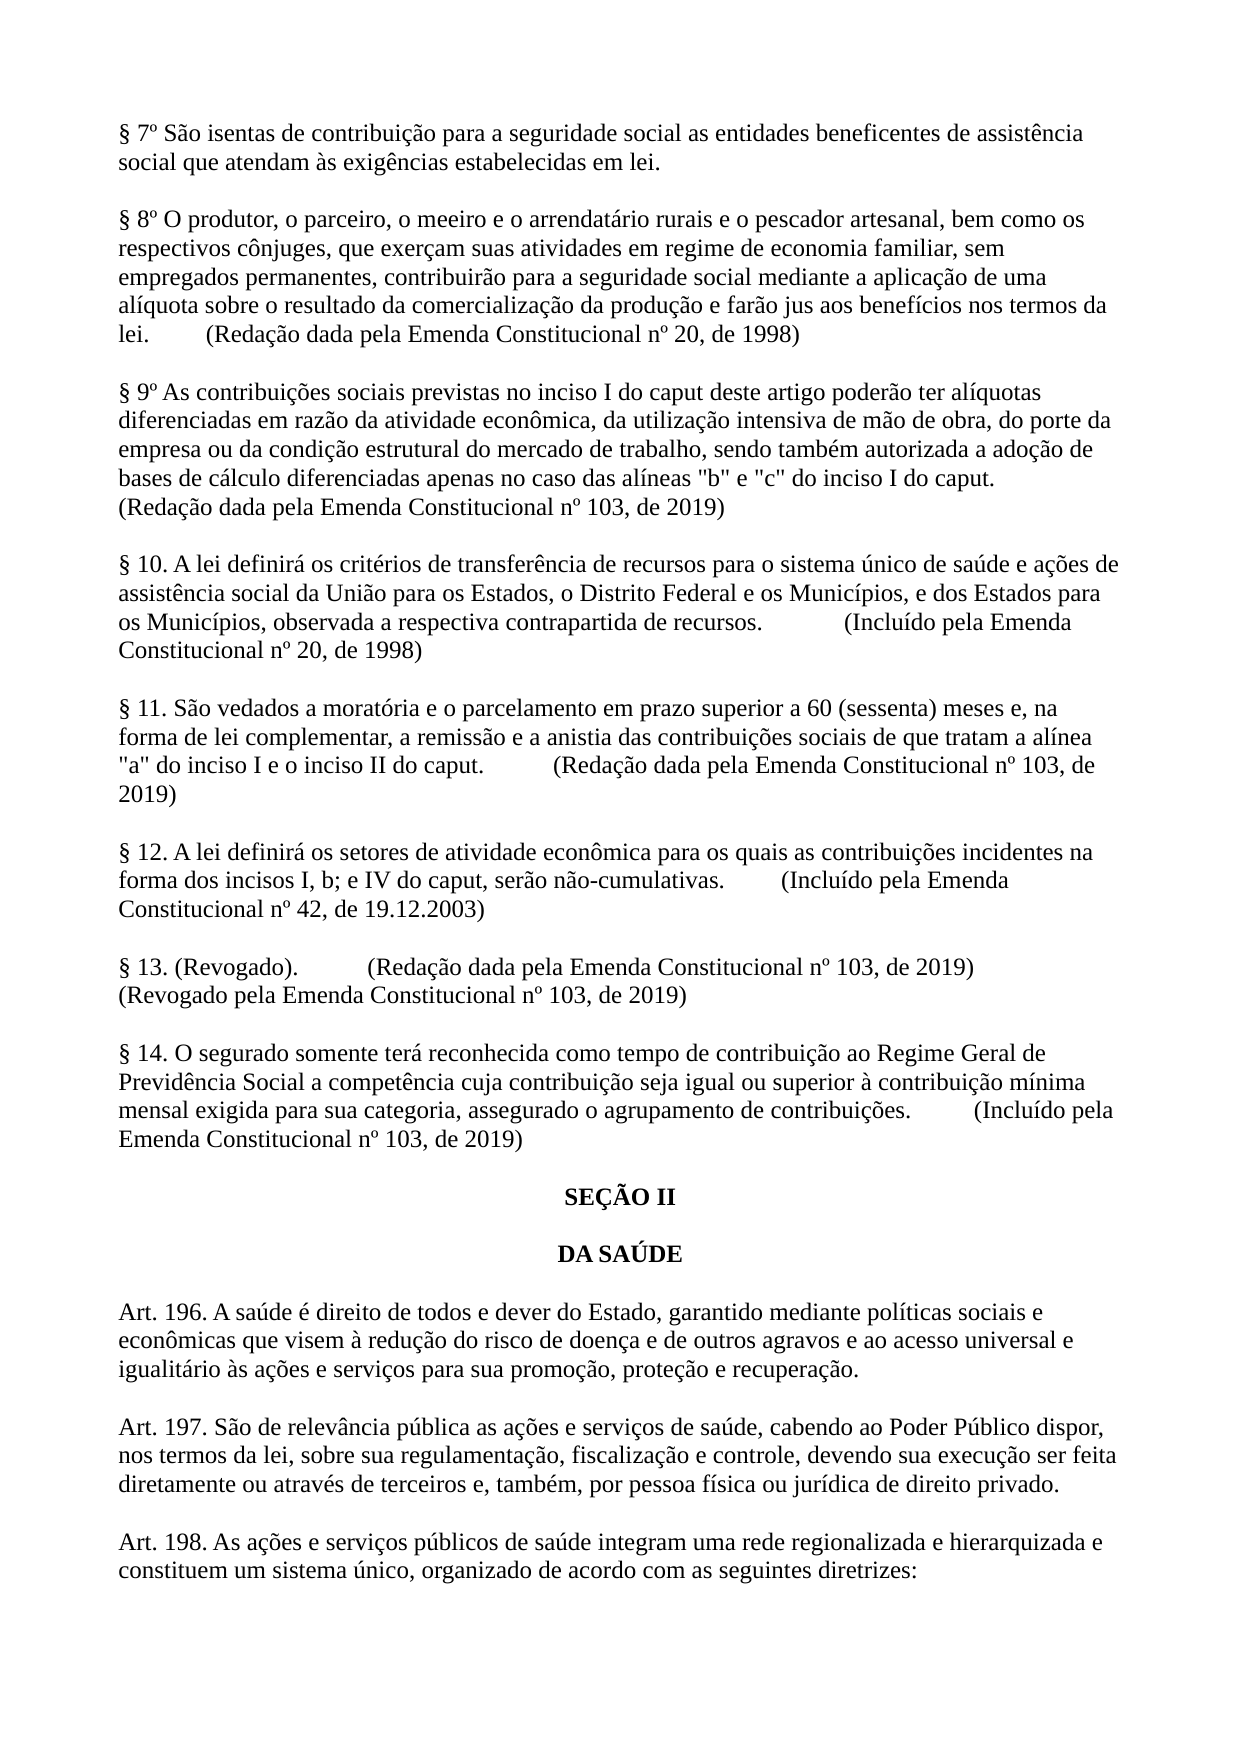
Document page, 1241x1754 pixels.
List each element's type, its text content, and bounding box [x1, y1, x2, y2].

text § 8º O produtor, o parceiro, o meeiro e o arrendatário rurais e o pescador artesanal, bem como os respectivos cônjuges, que exerçam suas atividades em regime de economia familiar, sem empregados permanentes, contribuirão para a seguridade social mediante a aplicação de uma alíquota sobre o resultado da comercialização da produção e farão jus aos benefícios nos termos da lei. (Redação dada pela Emenda Constitucional nº 20, de 1998) [118, 204, 1122, 348]
text § 7º São isentas de contribuição para a seguridade social as entidades beneficentes de assistência social que atendam às exigências estabelecidas em lei. [118, 118, 1122, 176]
text Art. 197. São de relevância pública as ações e serviços de saúde, cabendo ao Poder Público dispor, nos termos da lei, sobre sua regulamentação, fiscalização e controle, devendo sua execução ser feita diretamente ou através de terceiros e, também, por pessoa física ou jurídica de direito privado. [118, 1412, 1122, 1498]
text § 10. A lei definirá os critérios de transferência de recursos para o sistema único de saúde e ações de assistência social da União para os Estados, o Distrito Federal e os Municípios, e dos Estados para os Municípios, observada a respectiva contrapartida de recursos. (Incluído pela Emenda Constitucional nº 20, de 1998) [118, 549, 1122, 664]
text Art. 198. As ações e serviços públicos de saúde integram uma rede regionalizada e hierarquizada e constituem um sistema único, organizado de acordo com as seguintes diretrizes: [118, 1527, 1122, 1584]
text § 11. São vedados a moratória e o parcelamento em prazo superior a 60 (sessenta) meses e, na forma de lei complementar, a remissão e a anistia das contribuições sociais de que tratam a alínea "a" do inciso I e o inciso II do caput. (Redação dada pela Emenda Constitucional nº 103, de 2019) [118, 693, 1122, 808]
text § 9º As contribuições sociais previstas no inciso I do caput deste artigo poderão ter alíquotas diferenciadas em razão da atividade econômica, da utilização intensiva de mão de obra, do porte da empresa ou da condição estrutural do mercado de trabalho, sendo também autorizada a adoção de bases de cálculo diferenciadas apenas no caso das alíneas "b" e "c" do inciso I do caput. (Redação dada pela Emenda Constitucional nº 103, de 2019) [118, 377, 1122, 521]
text § 12. A lei definirá os setores de atividade econômica para os quais as contribuições incidentes na forma dos incisos I, b; e IV do caput, serão não-cumulativas. (Incluído pela Emenda Constitucional nº 42, de 19.12.2003) [118, 837, 1122, 923]
text DA SAÚDE [118, 1239, 1122, 1268]
text Art. 196. A saúde é direito de todos e dever do Estado, garantido mediante políticas sociais e econômicas que visem à redução do risco de doença e de outros agravos e ao acesso universal e igualitário às ações e serviços para sua promoção, proteção e recuperação. [118, 1297, 1122, 1383]
text SEÇÃO II [118, 1182, 1122, 1211]
text § 13. (Revogado). (Redação dada pela Emenda Constitucional nº 103, de 2019) (Revogado pela Emenda Constitucional nº 103, de 2019) [118, 952, 1122, 1009]
text § 14. O segurado somente terá reconhecida como tempo de contribuição ao Regime Geral de Previdência Social a competência cuja contribuição seja igual ou superior à contribuição mínima mensal exigida para sua categoria, assegurado o agrupamento de contribuições. (Incluído pela Emenda Constitucional nº 103, de 2019) [118, 1038, 1122, 1153]
